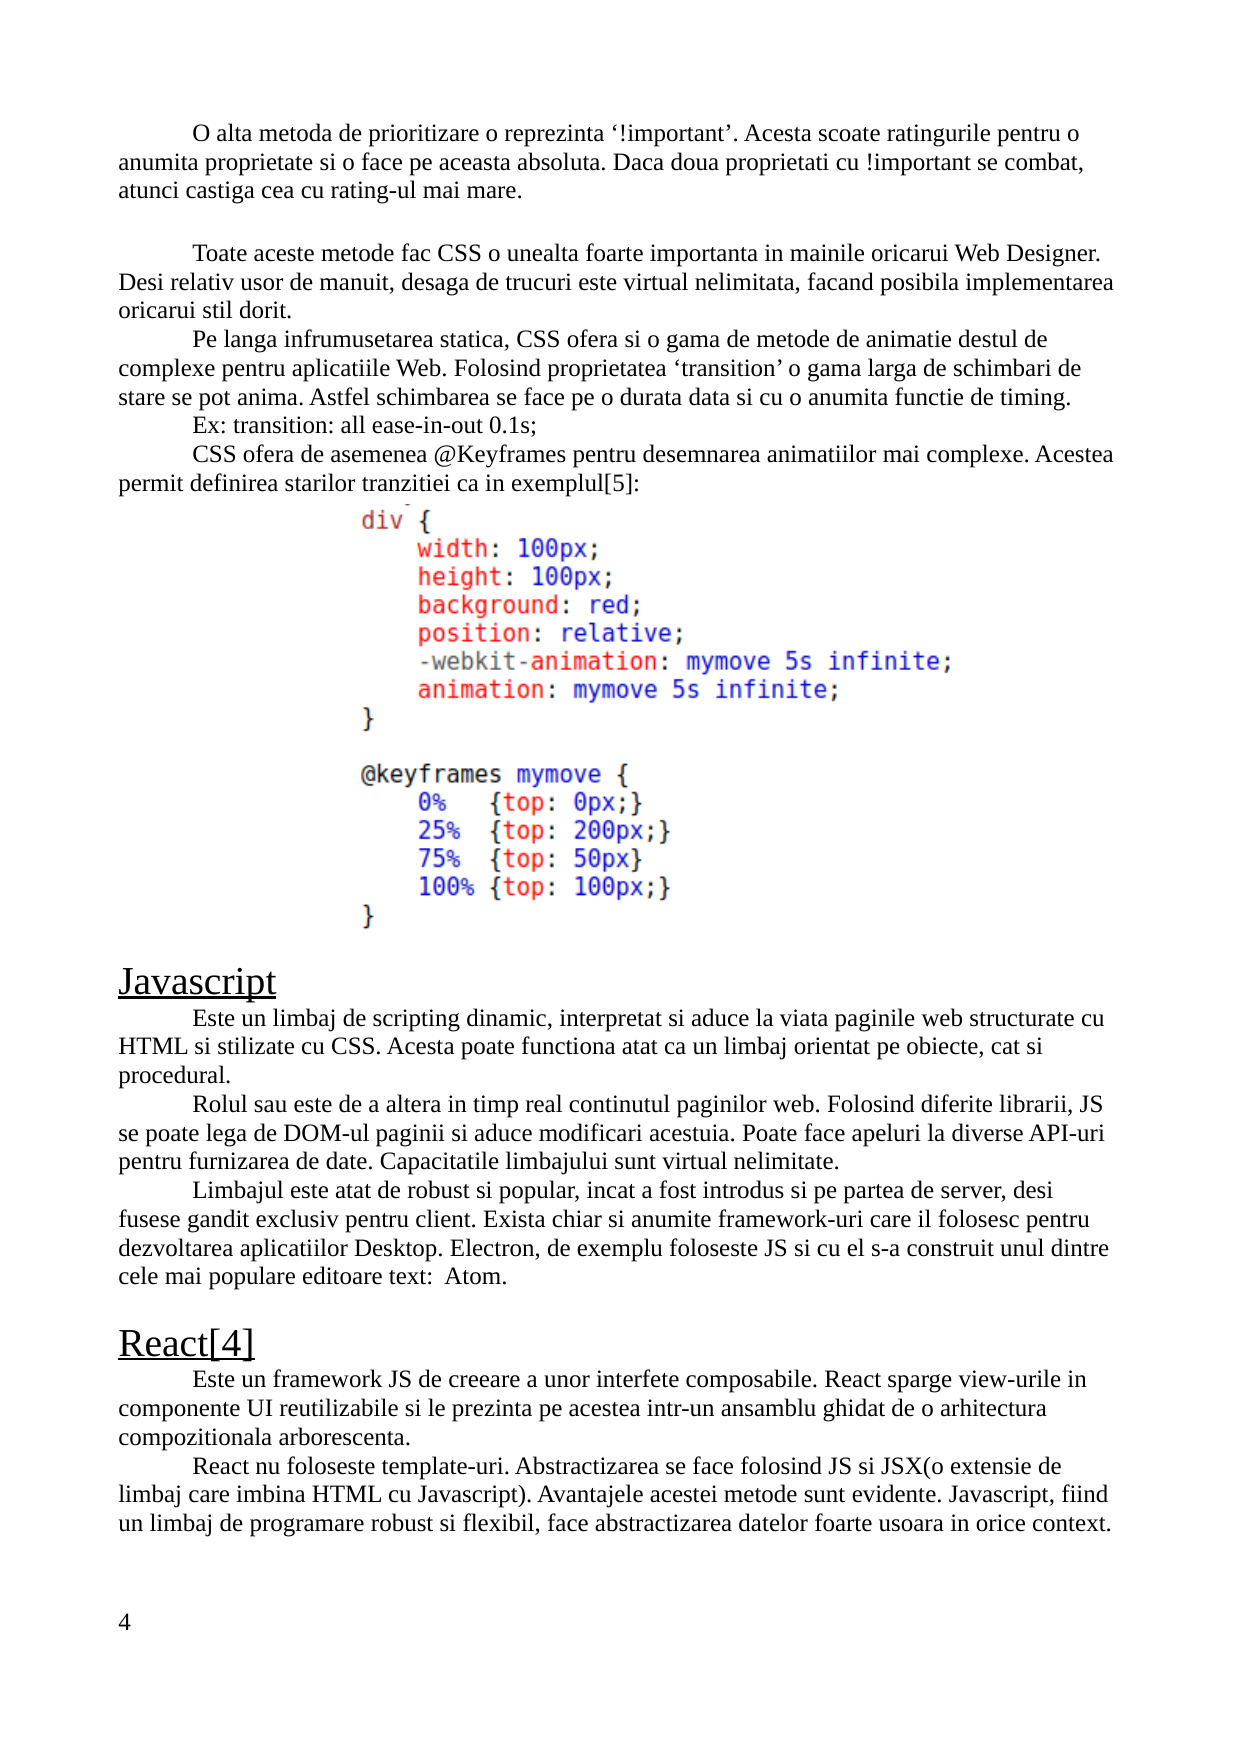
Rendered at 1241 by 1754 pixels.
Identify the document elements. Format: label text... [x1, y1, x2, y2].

text O alta metoda de prioritizare o reprezinta ‘!important’. Acesta scoate ratingurile pentru o anumita proprietate si o face pe aceasta absoluta. Daca doua proprietati cu !important se combat, atunci castiga cea cu rating-ul mai mare. [118, 118, 1122, 204]
text Toate aceste metode fac CSS o unealta foarte importanta in mainile oricarui Web Designer. Desi relativ usor de manuit, desaga de trucuri este virtual nelimitata, facand posibila implementarea oricarui stil dorit. [118, 238, 1122, 324]
picture [360, 504, 959, 930]
text Este un framework JS de creeare a unor interfete composabile. React sparge view-urile in componente UI reutilizabile si le prezinta pe acestea intr-un ansamblu ghidat de o arhitectura compozitionala arborescenta. [118, 1364, 1122, 1451]
text Rolul sau este de a altera in timp real continutul paginilor web. Folosind diferite librarii, JS se poate lega de DOM-ul paginii si aduce modificari acestuia. Poate face apeluri la diverse API-uri pentru furnizarea de date. Capacitatile limbajului sunt virtual nelimitate. [118, 1089, 1122, 1175]
text React nu foloseste template-uri. Abstractizarea se face folosind JS si JSX(o extensie de limbaj care imbina HTML cu Javascript). Avantajele acestei metode sunt evidente. Javascript, fiind un limbaj de programare robust si flexibil, face abstractizarea datelor foarte usoara in orice context. [118, 1451, 1122, 1537]
text React[4] [118, 1319, 1122, 1364]
text CSS ofera de asemenea @Keyframes pentru desemnarea animatiilor mai complexe. Acestea permit definirea starilor tranzitiei ca in exemplul[5]: [118, 439, 1122, 497]
text Ex: transition: all ease-in-out 0.1s; [118, 410, 1122, 439]
text Este un limbaj de scripting dinamic, interpretat si aduce la viata paginile web structurate cu HTML si stilizate cu CSS. Acesta poate functiona atat ca un limbaj orientat pe obiecte, cat si procedural. [118, 1003, 1122, 1089]
text Limbajul este atat de robust si popular, incat a fost introdus si pe partea de server, desi fusese gandit exclusiv pentru client. Exista chiar si anumite framework-uri care il folosesc pentru dezvoltarea aplicatiilor Desktop. Electron, de exemplu foloseste JS si cu el s-a construit unul dintre cele mai populare editoare text: Atom. [118, 1175, 1122, 1290]
text Javascript [118, 957, 1122, 1003]
text Pe langa infrumusetarea statica, CSS ofera si o gama de metode de animatie destul de complexe pentru aplicatiile Web. Folosind proprietatea ‘transition’ o gama larga de schimbari de stare se pot anima. Astfel schimbarea se face pe o durata data si cu o anumita functie de timing. [118, 324, 1122, 410]
